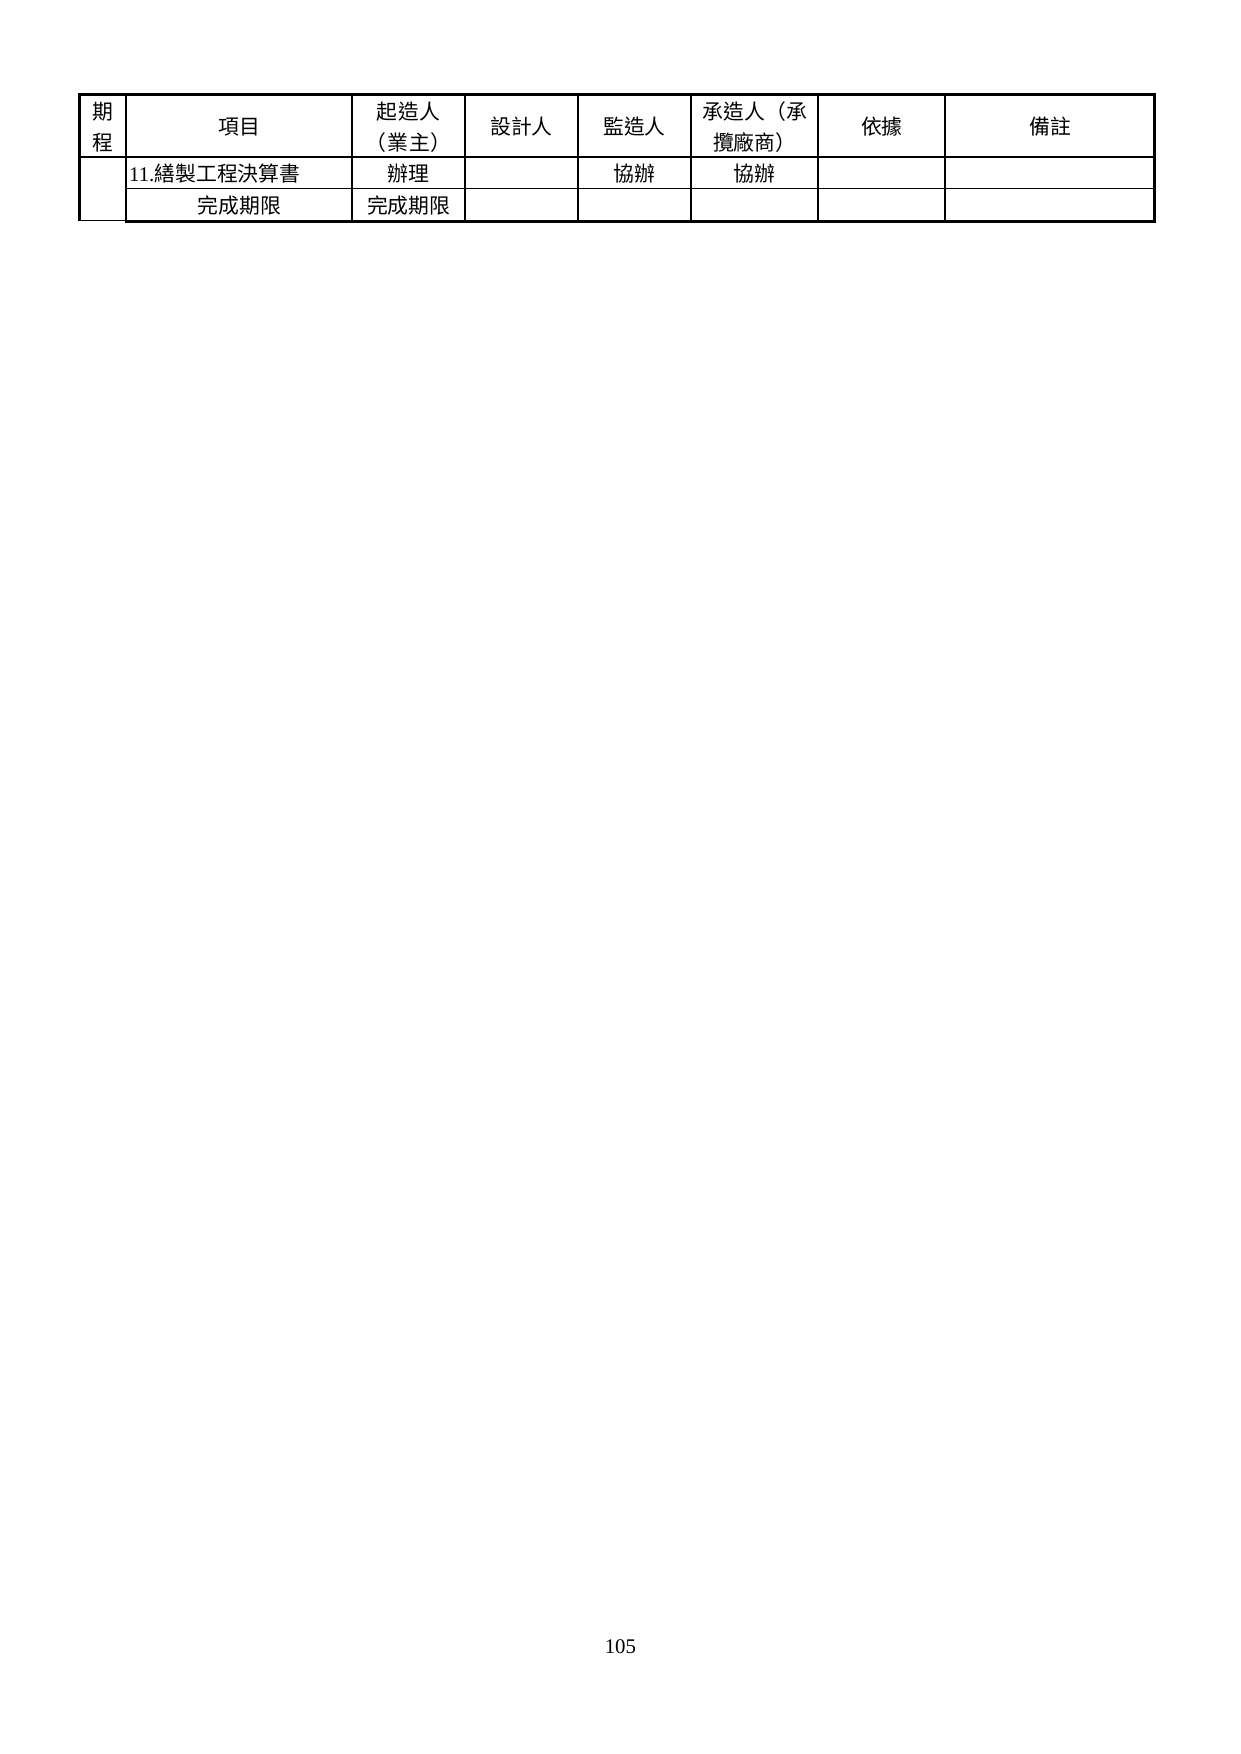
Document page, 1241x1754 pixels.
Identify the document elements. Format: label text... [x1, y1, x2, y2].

table_header 依據 [819, 96, 944, 156]
table_cell 辦理 [353, 158, 464, 188]
table_header 項目 [127, 96, 351, 156]
table_cell 協辦 [692, 158, 817, 188]
table_cell [466, 189, 577, 219]
table_cell [466, 158, 577, 188]
table_cell [692, 189, 817, 219]
table_cell [946, 189, 1153, 219]
table_cell 11.繕製工程決算書 [127, 158, 351, 188]
table_header 設計人 [466, 96, 577, 156]
table_header 監造人 [579, 96, 690, 156]
table_cell 協辦 [579, 158, 690, 188]
table_header 期程 [81, 96, 125, 156]
table_cell [579, 189, 690, 219]
table_cell [946, 158, 1153, 188]
table_header 備註 [946, 96, 1153, 156]
table_header 承造人（承攬廠商） [692, 96, 817, 156]
table_cell [819, 189, 944, 219]
table_cell 完成期限 [127, 189, 351, 219]
table_cell 完成期限 [353, 189, 464, 219]
table_cell [819, 158, 944, 188]
table_header 起造人（業主） [353, 96, 464, 156]
